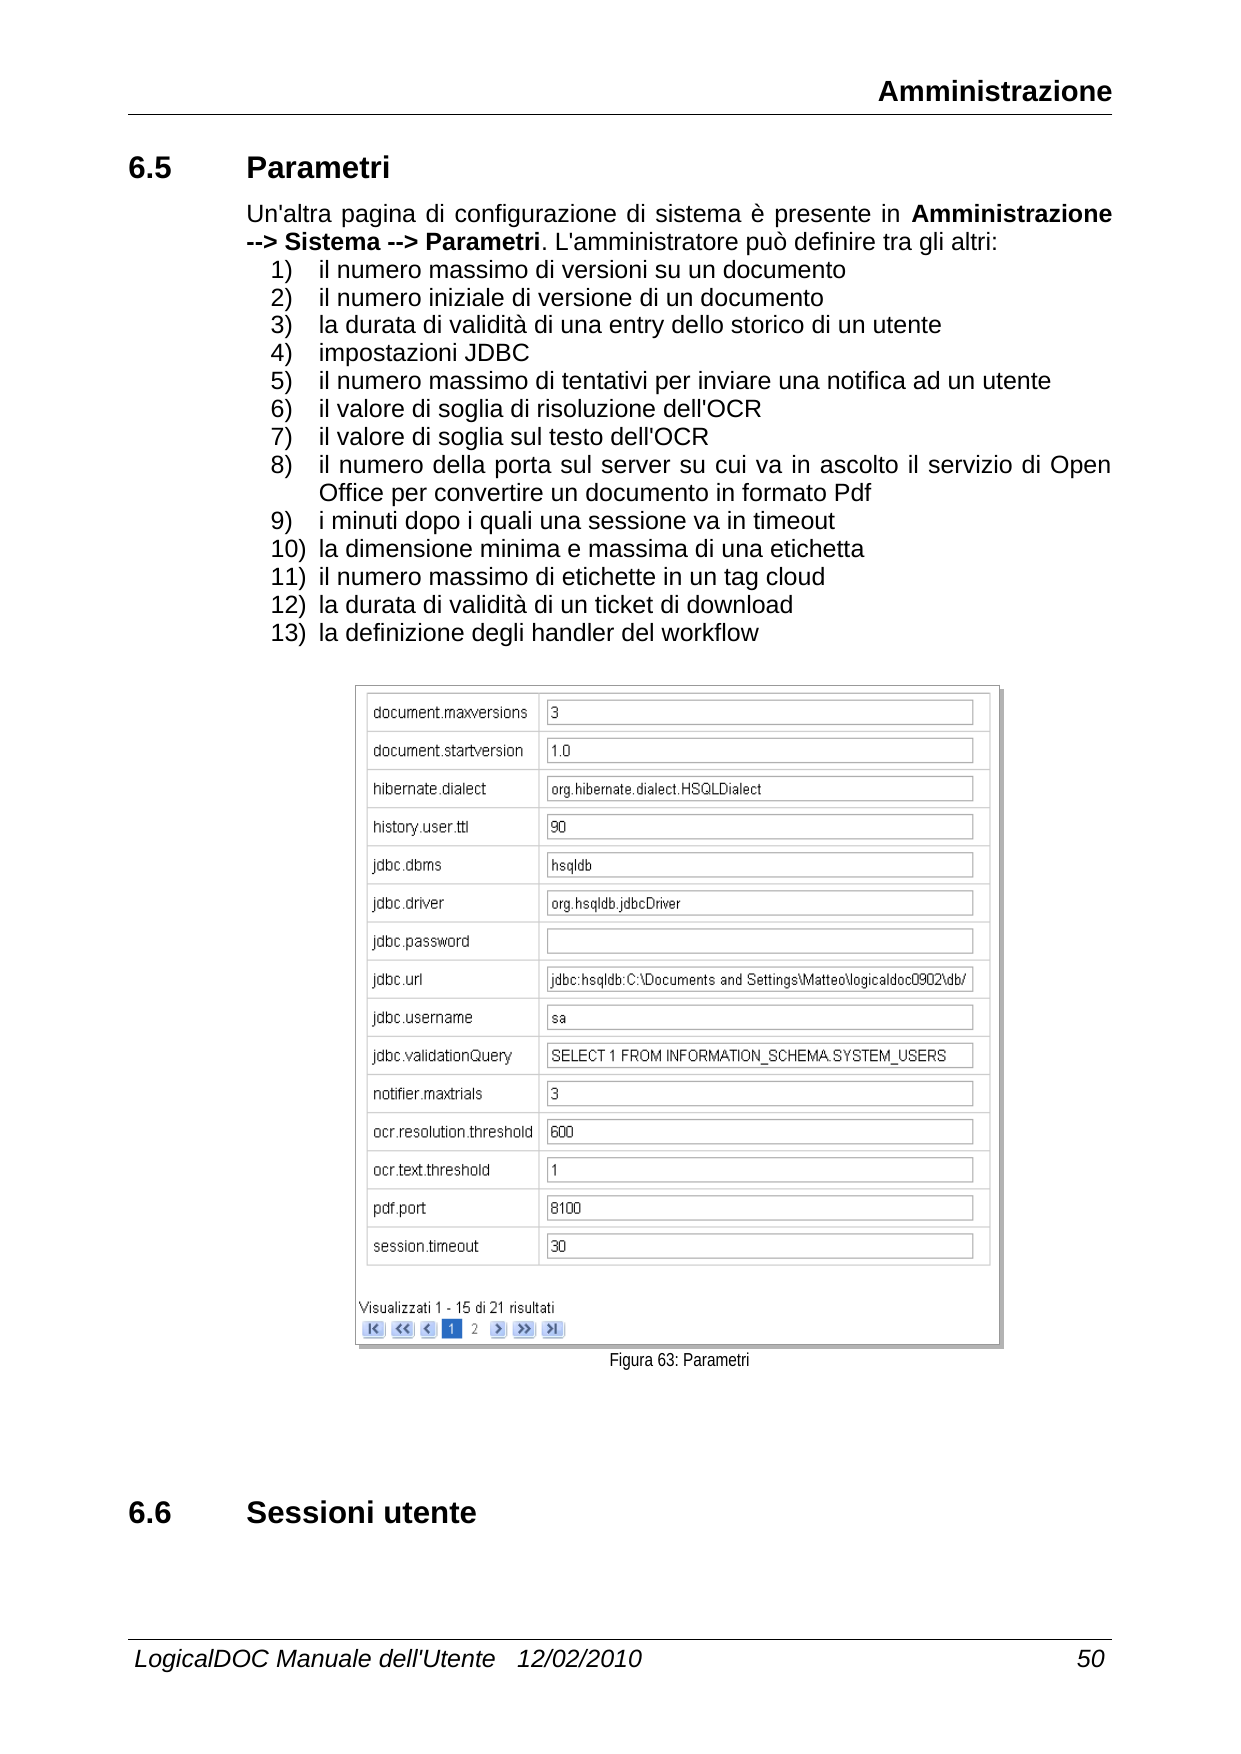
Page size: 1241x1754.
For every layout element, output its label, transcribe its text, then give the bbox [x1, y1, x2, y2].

list il numero massimo di versioni su un documento [270, 256, 1112, 283]
subtitle Parametri [128, 150, 1112, 185]
list i minuti dopo i quali una sessione va in timeout [270, 507, 1112, 535]
list impostazioni JDBC [270, 339, 1112, 367]
text Un'altra pagina di configurazione di sistema è presente in Amministrazione --> Sistema --> Parametri. L'amministratore può definire tra gli altri: [246, 200, 1112, 256]
picture [357, 687, 997, 1342]
list la definizione degli handler del workflow [270, 618, 1112, 646]
subtitle Sessioni utente [128, 1495, 1112, 1530]
list il numero massimo di etichette in un tag cloud [270, 563, 1112, 591]
list il valore di soglia di risoluzione dell'OCR [270, 395, 1112, 423]
list il numero della porta sul server su cui va in ascolto il servizio di Open Office per convertire un documento in formato Pdf [270, 451, 1112, 507]
list il numero iniziale di versione di un documento [270, 283, 1112, 311]
list la durata di validità di un ticket di download [270, 591, 1112, 618]
list la dimensione minima e massima di una etichetta [270, 535, 1112, 563]
list il valore di soglia sul testo dell'OCR [270, 423, 1112, 451]
list Figura 63: Parametri [356, 1345, 1003, 1371]
list la durata di validità di una entry dello storico di un utente [270, 311, 1112, 339]
list il numero massimo di tentativi per inviare una notifica ad un utente [270, 367, 1112, 395]
